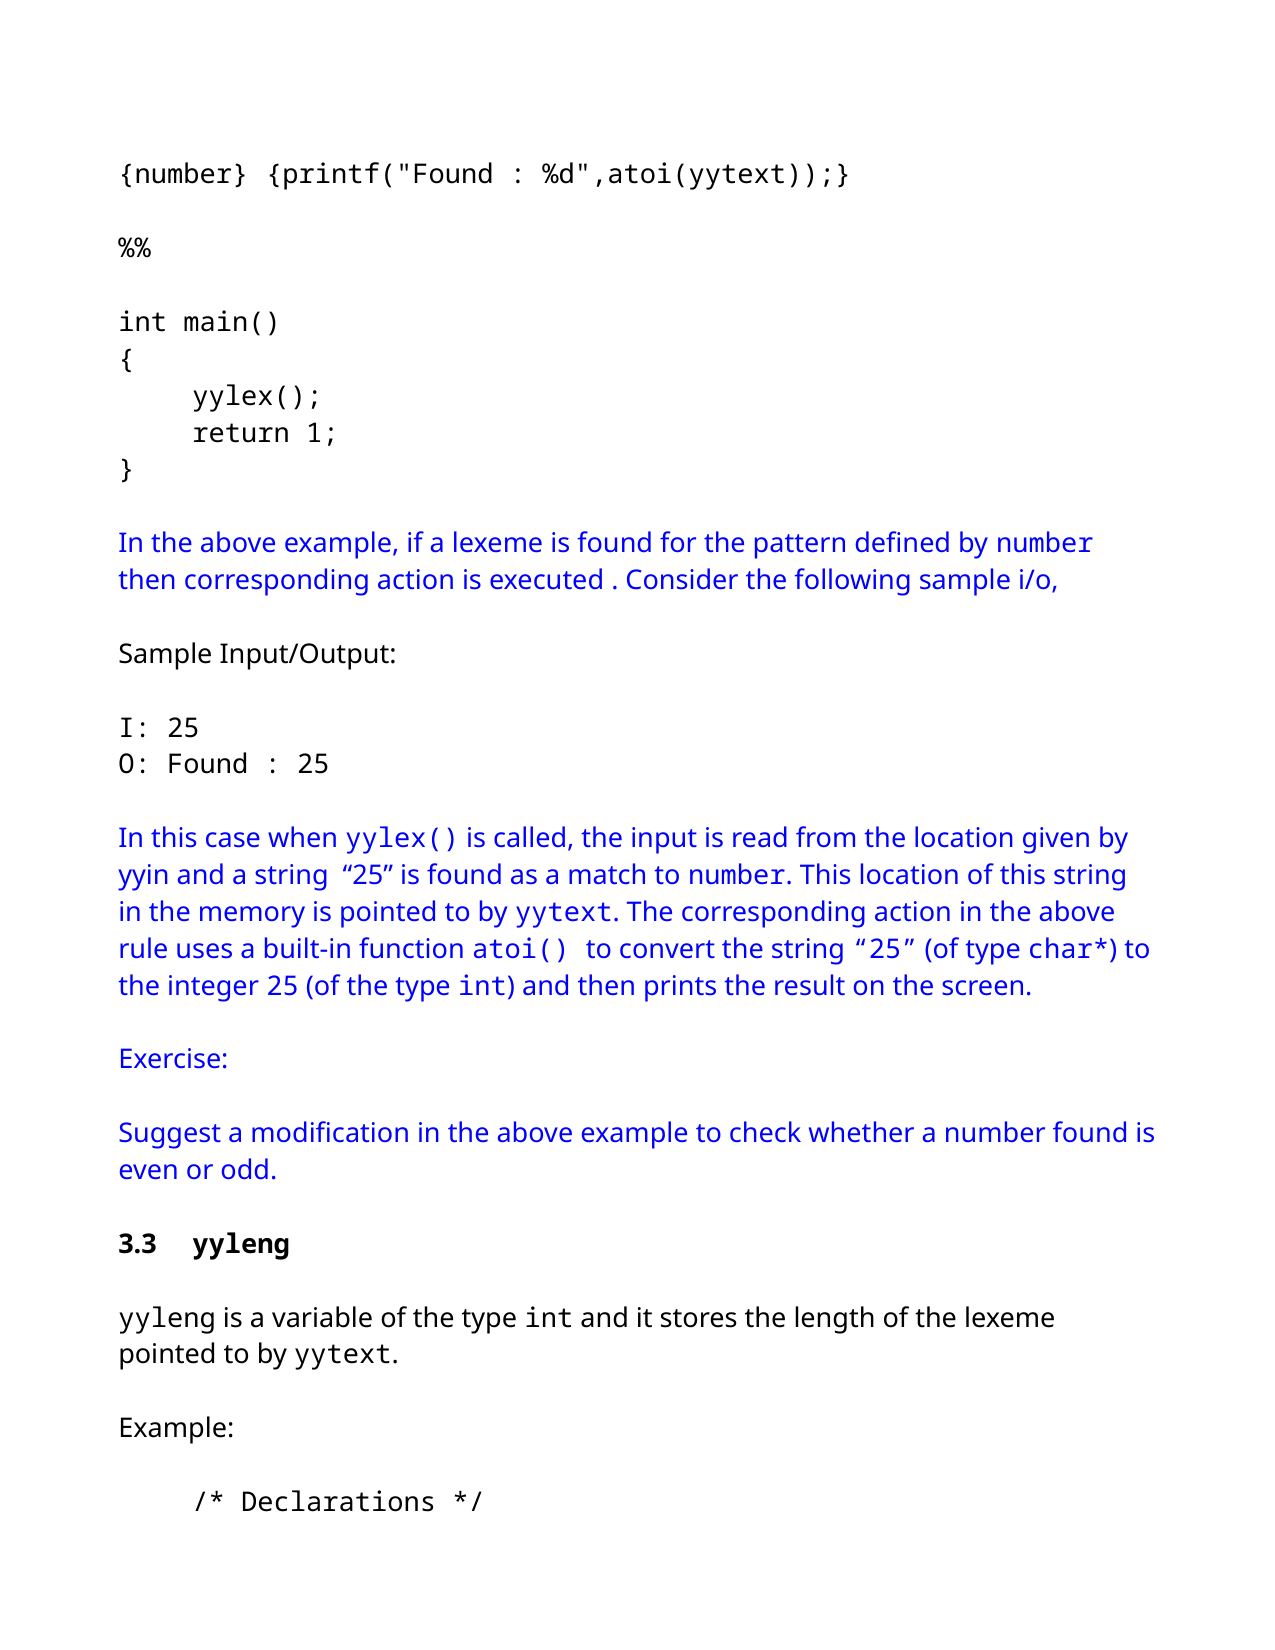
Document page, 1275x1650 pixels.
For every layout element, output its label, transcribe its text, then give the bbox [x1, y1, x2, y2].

text return 1; [118, 413, 1157, 450]
text yyleng is a variable of the type int and it stores the length of the lexeme pointed to by yytext. [118, 1298, 1157, 1372]
text int main() [118, 302, 1157, 339]
text { [118, 339, 1157, 376]
text Exercise: [118, 1040, 1157, 1077]
text %% [118, 229, 1157, 266]
text 3.3 yyleng [118, 1224, 1157, 1261]
text I: 25 [118, 708, 1157, 745]
text /* Declarations */ [118, 1482, 1157, 1519]
text {number} {printf("Found : %d",atoi(yytext));} [118, 155, 1157, 192]
text yylex(); [118, 376, 1157, 413]
text Suggest a modification in the above example to check whether a number found is even or odd. [118, 1114, 1157, 1187]
text O: Found : 25 [118, 745, 1157, 782]
text In this case when yylex() is called, the input is read from the location given by yyin and a string “25” is found as a match to number. This location of this string in the memory is pointed to by yytext. The corresponding action in the above rule uses a built-in function atoi() to convert the string “25” (of type char*) to the integer 25 (of the type int) and then prints the result on the screen. [118, 819, 1157, 1003]
text } [118, 450, 1157, 487]
text In the above example, if a lexeme is found for the pattern defined by number then corresponding action is executed . Consider the following sample i/o, [118, 524, 1157, 597]
text Sample Input/Output: [118, 634, 1157, 671]
text Example: [118, 1409, 1157, 1446]
